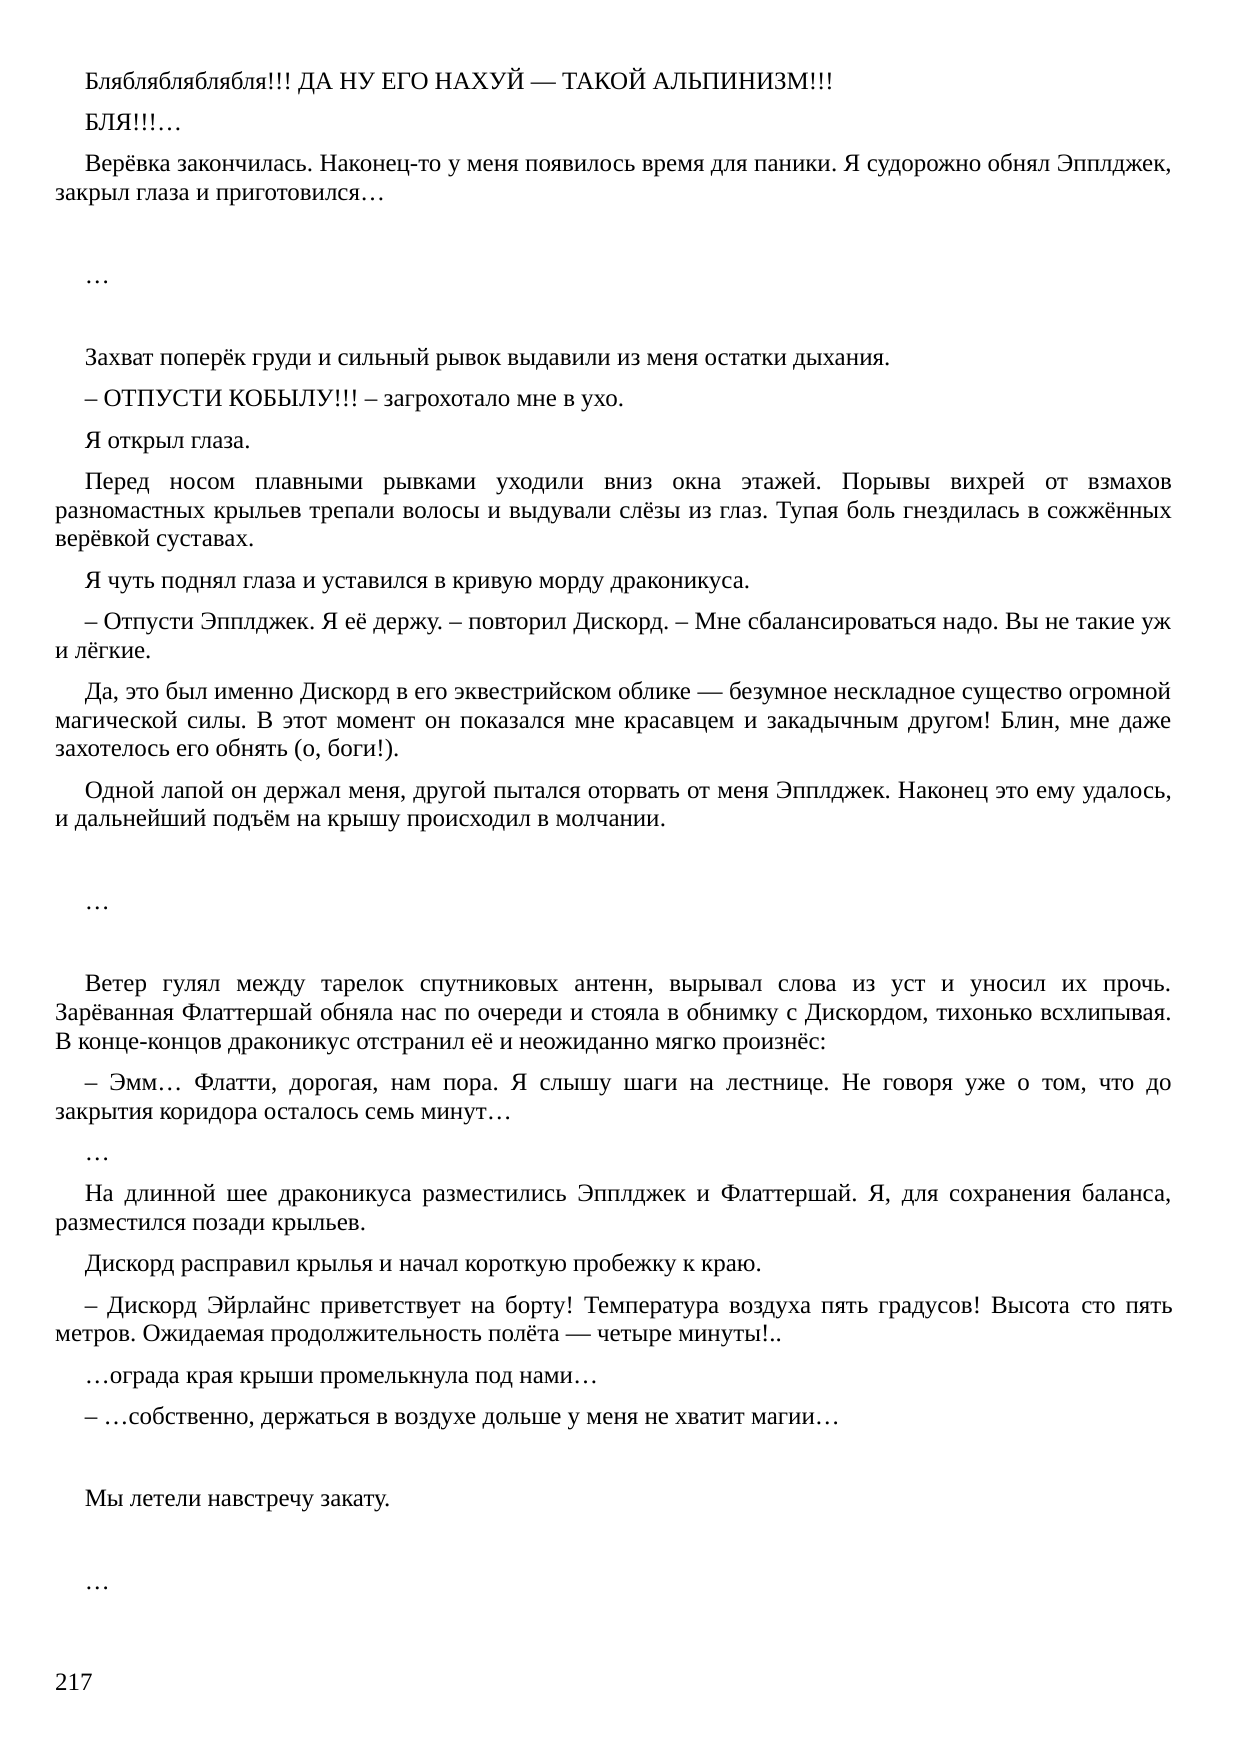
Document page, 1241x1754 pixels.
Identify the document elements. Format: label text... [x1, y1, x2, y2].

text Дискорд расправил крылья и начал короткую пробежку к краю. [55, 1248, 1173, 1277]
text На длинной шее драконикуса разместились Эпплджек и Флаттершай. Я, для сохранения баланса, разместился позади крыльев. [55, 1178, 1173, 1236]
text Ветер гулял между тарелок спутниковых антенн, вырывал слова из уст и уносил их прочь. Зарёванная Флаттершай обняла нас по очереди и стояла в обнимку с Дискордом, тихонько всхлипывая. В конце-концов драконикус отстранил её и неожиданно мягко произнёс: [55, 968, 1173, 1055]
text …ограда края крыши промелькнула под нами… [55, 1360, 1173, 1388]
text БЛЯ!!!… [55, 107, 1173, 136]
text Захват поперёк груди и сильный рывок выдавили из меня остатки дыхания. [55, 342, 1173, 371]
text … [55, 886, 1173, 915]
text … [55, 1566, 1173, 1595]
text Бляблябляблябля!!! ДА НУ ЕГО НАХУЙ — ТАКОЙ АЛЬПИНИЗМ!!! [55, 66, 1173, 95]
text – ОТПУСТИ КОБЫЛУ!!! – загрохотало мне в ухо. [55, 383, 1173, 412]
text … [55, 1137, 1173, 1166]
text – Отпусти Эпплджек. Я её держу. – повторил Дискорд. – Мне сбалансироваться надо. Вы не такие уж и лёгкие. [55, 606, 1173, 663]
text Мы летели навстречу закату. [55, 1483, 1173, 1512]
text Я чуть поднял глаза и уставился в кривую морду драконикуса. [55, 565, 1173, 593]
text Перед носом плавными рывками уходили вниз окна этажей. Порывы вихрей от взмахов разномастных крыльев трепали волосы и выдували слёзы из глаз. Тупая боль гнездилась в сожжённых верёвкой суставах. [55, 466, 1173, 552]
text Верёвка закончилась. Наконец-то у меня появилось время для паники. Я судорожно обнял Эпплджек, закрыл глаза и приготовился… [55, 148, 1173, 206]
text – Эмм… Флатти, дорогая, нам пора. Я слышу шаги на лестнице. Не говоря уже о том, что до закрытия коридора осталось семь минут… [55, 1067, 1173, 1125]
text – …собственно, держаться в воздухе дольше у меня не хватит магии… [55, 1401, 1173, 1430]
text – Дискорд Эйрлайнс приветствует на борту! Температура воздуха пять градусов! Высота сто пять метров. Ожидаемая продолжительность полёта — четыре минуты!.. [55, 1290, 1173, 1347]
text Одной лапой он держал меня, другой пытался оторвать от меня Эпплджек. Наконец это ему удалось, и дальнейший подъём на крышу происходил в молчании. [55, 775, 1173, 832]
text Да, это был именно Дискорд в его эквестрийском облике — безумное нескладное существо огромной магической силы. В этот момент он показался мне красавцем и закадычным другом! Блин, мне даже захотелось его обнять (о, боги!). [55, 676, 1173, 762]
text Я открыл глаза. [55, 425, 1173, 453]
text … [55, 260, 1173, 288]
